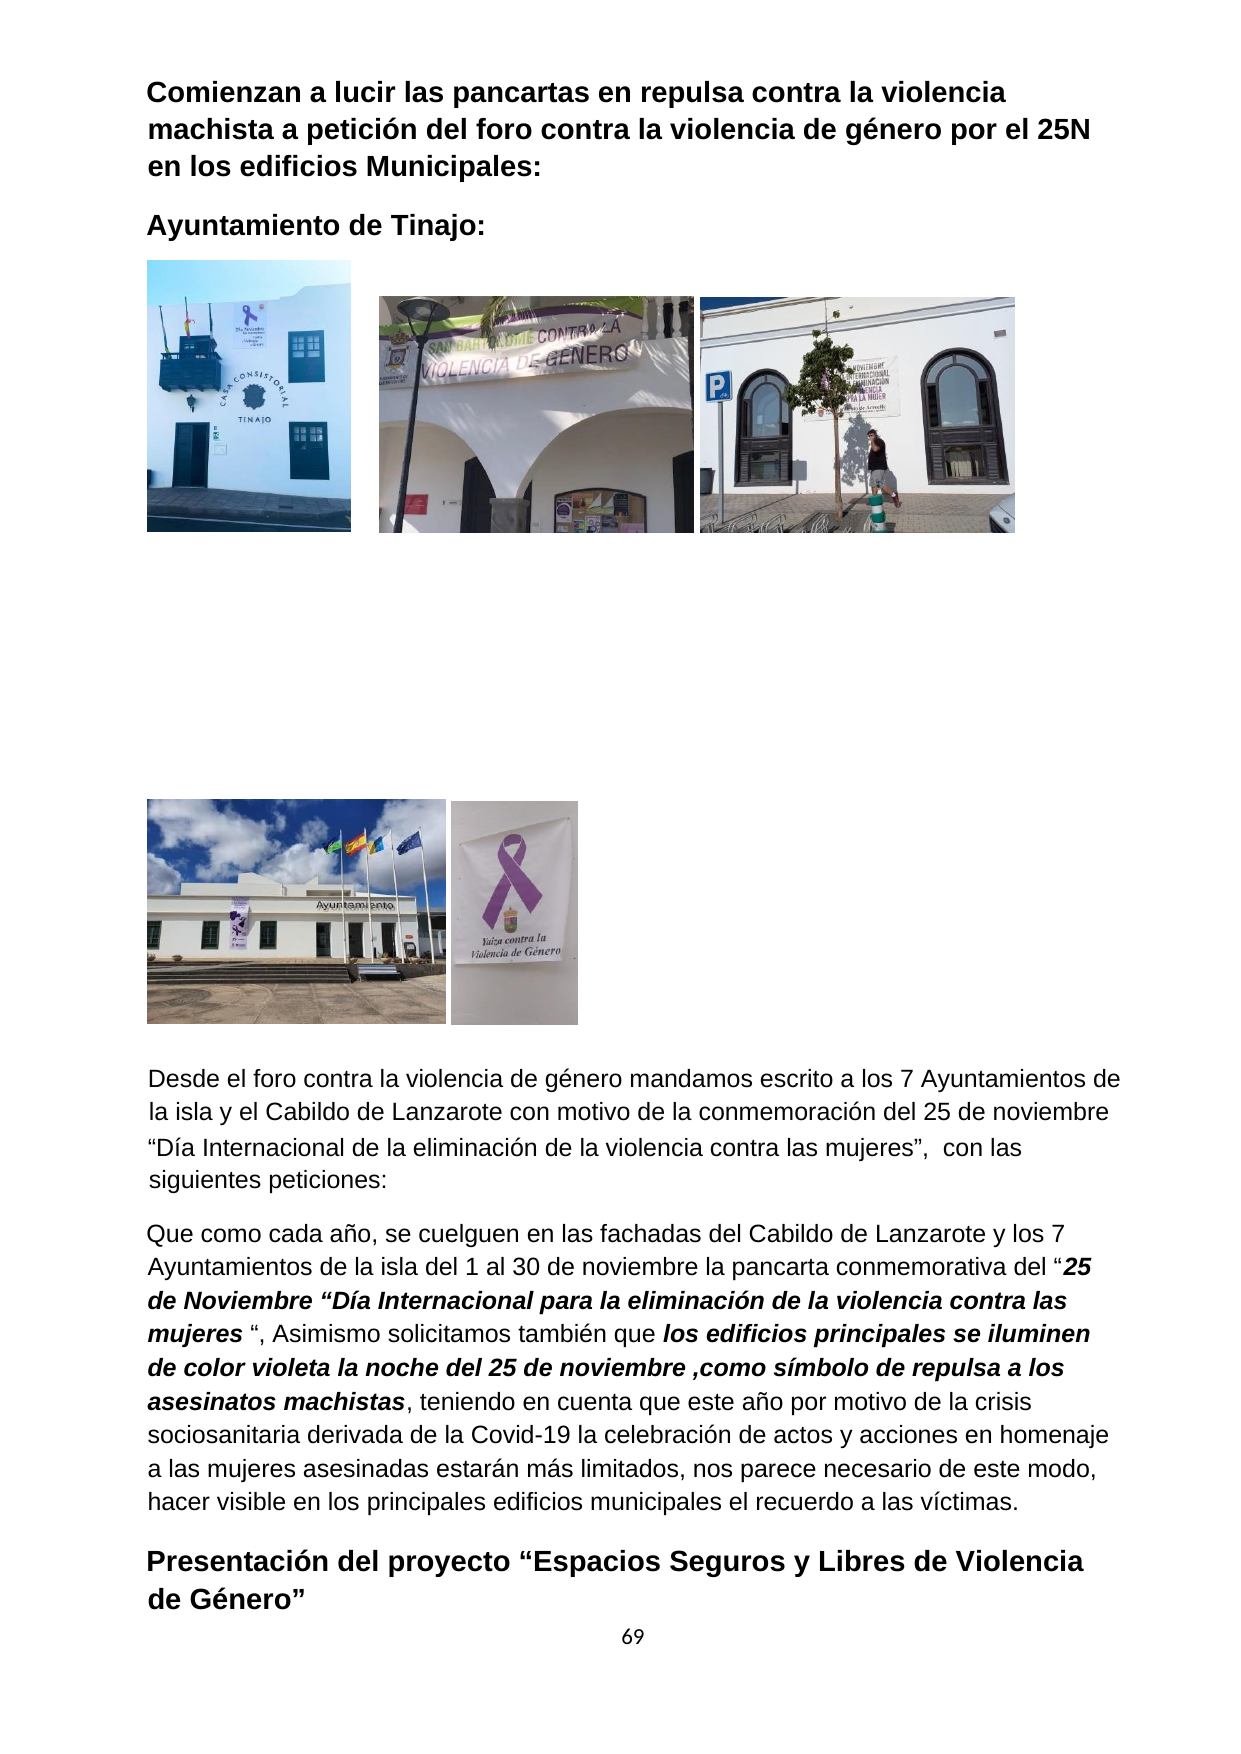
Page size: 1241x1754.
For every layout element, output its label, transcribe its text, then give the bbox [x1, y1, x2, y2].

text Comienzan a lucir las pancartas en repulsa contra la violencia machista a petición del foro contra la violencia de género por el 25N en los edificios Municipales: [146, 75, 1123, 183]
text Presentación del proyecto “Espacios Seguros y Libres de Violencia de Género” [146, 1544, 1123, 1615]
text Ayuntamiento de Tinajo: [146, 208, 1123, 242]
text Desde el foro contra la violencia de género mandamos escrito a los 7 Ayuntamientos de la isla y el Cabildo de Lanzarote con motivo de la conmemoración del 25 de noviembre [148, 1064, 1122, 1125]
text Que como cada año, se cuelguen en las fachadas del Cabildo de Lanzarote y los 7 Ayuntamientos de la isla del 1 al 30 de noviembre la pancarta conmemorativa del “25 de Noviembre “Día Internacional para la eliminación de la violencia contra las mujeres “, Asimismo solicitamos también que los edificios principales se iluminen de color violeta la noche del 25 de noviembre ,como símbolo de repulsa a los asesinatos machistas, teniendo en cuenta que este año por motivo de la crisis sociosanitaria derivada de la Covid-19 la celebración de actos y acciones en homenaje a las mujeres asesinadas estarán más limitados, nos parece necesario de este modo, hacer visible en los principales edificios municipales el recuerdo a las víctimas. [146, 1219, 1123, 1516]
text “Día Internacional de la eliminación de la violencia contra las mujeres”, con las siguientes peticiones: [148, 1133, 1122, 1194]
